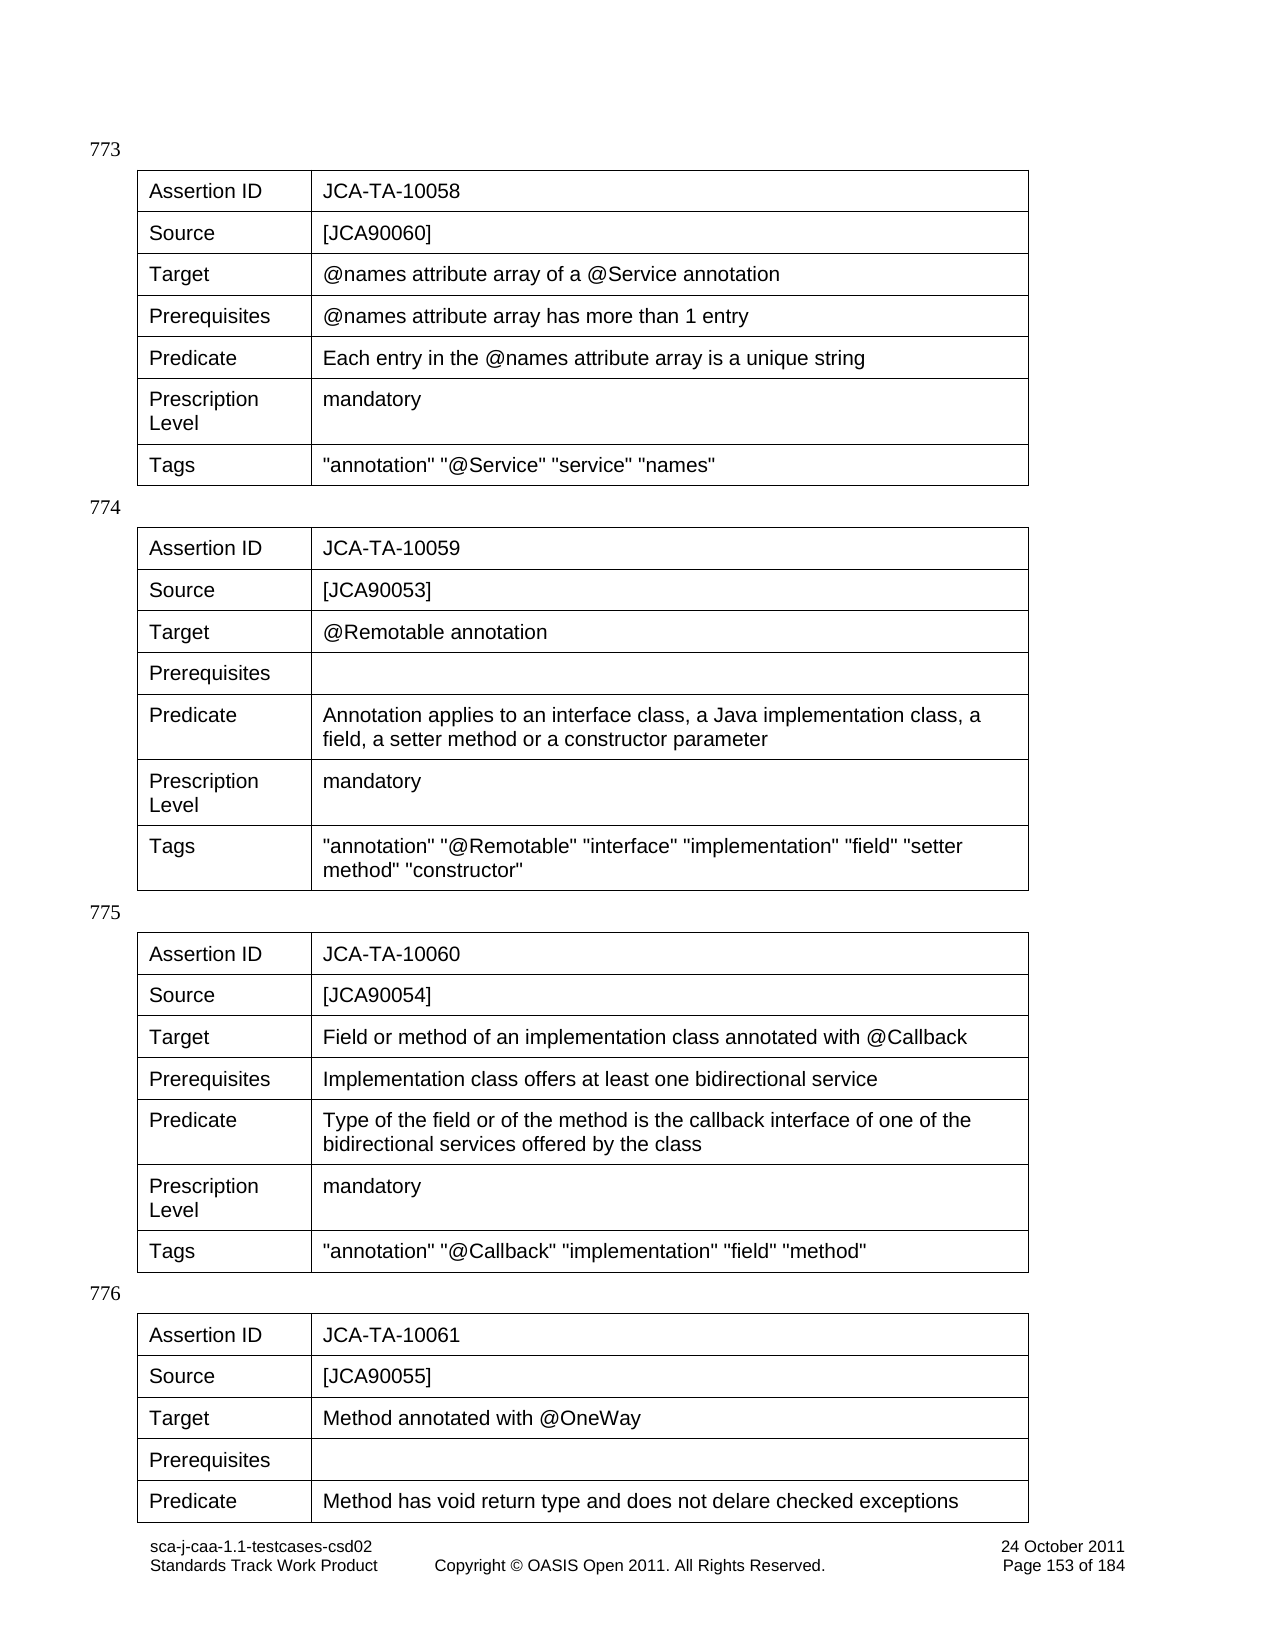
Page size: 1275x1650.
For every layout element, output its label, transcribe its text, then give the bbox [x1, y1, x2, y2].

table_cell Source [138, 570, 311, 610]
table_cell mandatory [312, 379, 1028, 443]
table_cell Target [138, 611, 311, 652]
table_header Assertion ID [138, 528, 311, 568]
table_cell [JCA90060] [312, 212, 1028, 253]
table_cell Target [138, 254, 311, 294]
table_header JCA-TA-10058 [312, 171, 1028, 211]
table_cell Prescription Level [138, 1165, 311, 1230]
table_cell Target [138, 1398, 311, 1438]
table_cell mandatory [312, 1165, 1028, 1230]
table_cell Source [138, 1356, 311, 1397]
table_cell Prerequisites [138, 1439, 311, 1480]
table_cell Source [138, 212, 311, 253]
table_cell Source [138, 975, 311, 1015]
table_header JCA-TA-10061 [312, 1314, 1028, 1355]
table_cell @names attribute array has more than 1 entry [312, 296, 1028, 336]
table_cell Prerequisites [138, 296, 311, 336]
table_cell Prescription Level [138, 379, 311, 443]
table_cell Field or method of an implementation class annotated with @Callback [312, 1016, 1028, 1057]
table_cell "annotation" "@Callback" "implementation" "field" "method" [312, 1231, 1028, 1272]
table_cell Tags [138, 1231, 311, 1272]
table_cell [312, 1439, 1028, 1480]
table_cell Prerequisites [138, 653, 311, 693]
table_cell Type of the field or of the method is the callback interface of one of the bidirectional services offered by the class [312, 1100, 1028, 1164]
table_cell Annotation applies to an interface class, a Java implementation class, a field, a setter method or a constructor parameter [312, 695, 1028, 759]
table_cell Predicate [138, 695, 311, 759]
table_cell Implementation class offers at least one bidirectional service [312, 1058, 1028, 1099]
table_cell Each entry in the @names attribute array is a unique string [312, 337, 1028, 378]
table_cell "annotation" "@Remotable" "interface" "implementation" "field" "setter method" "constructor" [312, 826, 1028, 890]
table_cell Target [138, 1016, 311, 1057]
table_cell Prerequisites [138, 1058, 311, 1099]
table_cell Prescription Level [138, 760, 311, 825]
table_cell Predicate [138, 1100, 311, 1164]
table_cell Tags [138, 826, 311, 890]
table_cell Method annotated with @OneWay [312, 1398, 1028, 1438]
table_header Assertion ID [138, 1314, 311, 1355]
table_cell [JCA90055] [312, 1356, 1028, 1397]
table_cell Tags [138, 445, 311, 485]
table_cell @names attribute array of a @Service annotation [312, 254, 1028, 294]
table_cell [312, 653, 1028, 693]
table_header Assertion ID [138, 171, 311, 211]
table_cell [JCA90053] [312, 570, 1028, 610]
table_cell Method has void return type and does not delare checked exceptions [312, 1481, 1028, 1522]
table_cell mandatory [312, 760, 1028, 825]
table_cell "annotation" "@Service" "service" "names" [312, 445, 1028, 485]
table_cell Predicate [138, 1481, 311, 1522]
table_cell [JCA90054] [312, 975, 1028, 1015]
table_cell Predicate [138, 337, 311, 378]
table_header JCA-TA-10059 [312, 528, 1028, 568]
table_cell @Remotable annotation [312, 611, 1028, 652]
table_header JCA-TA-10060 [312, 933, 1028, 974]
table_header Assertion ID [138, 933, 311, 974]
